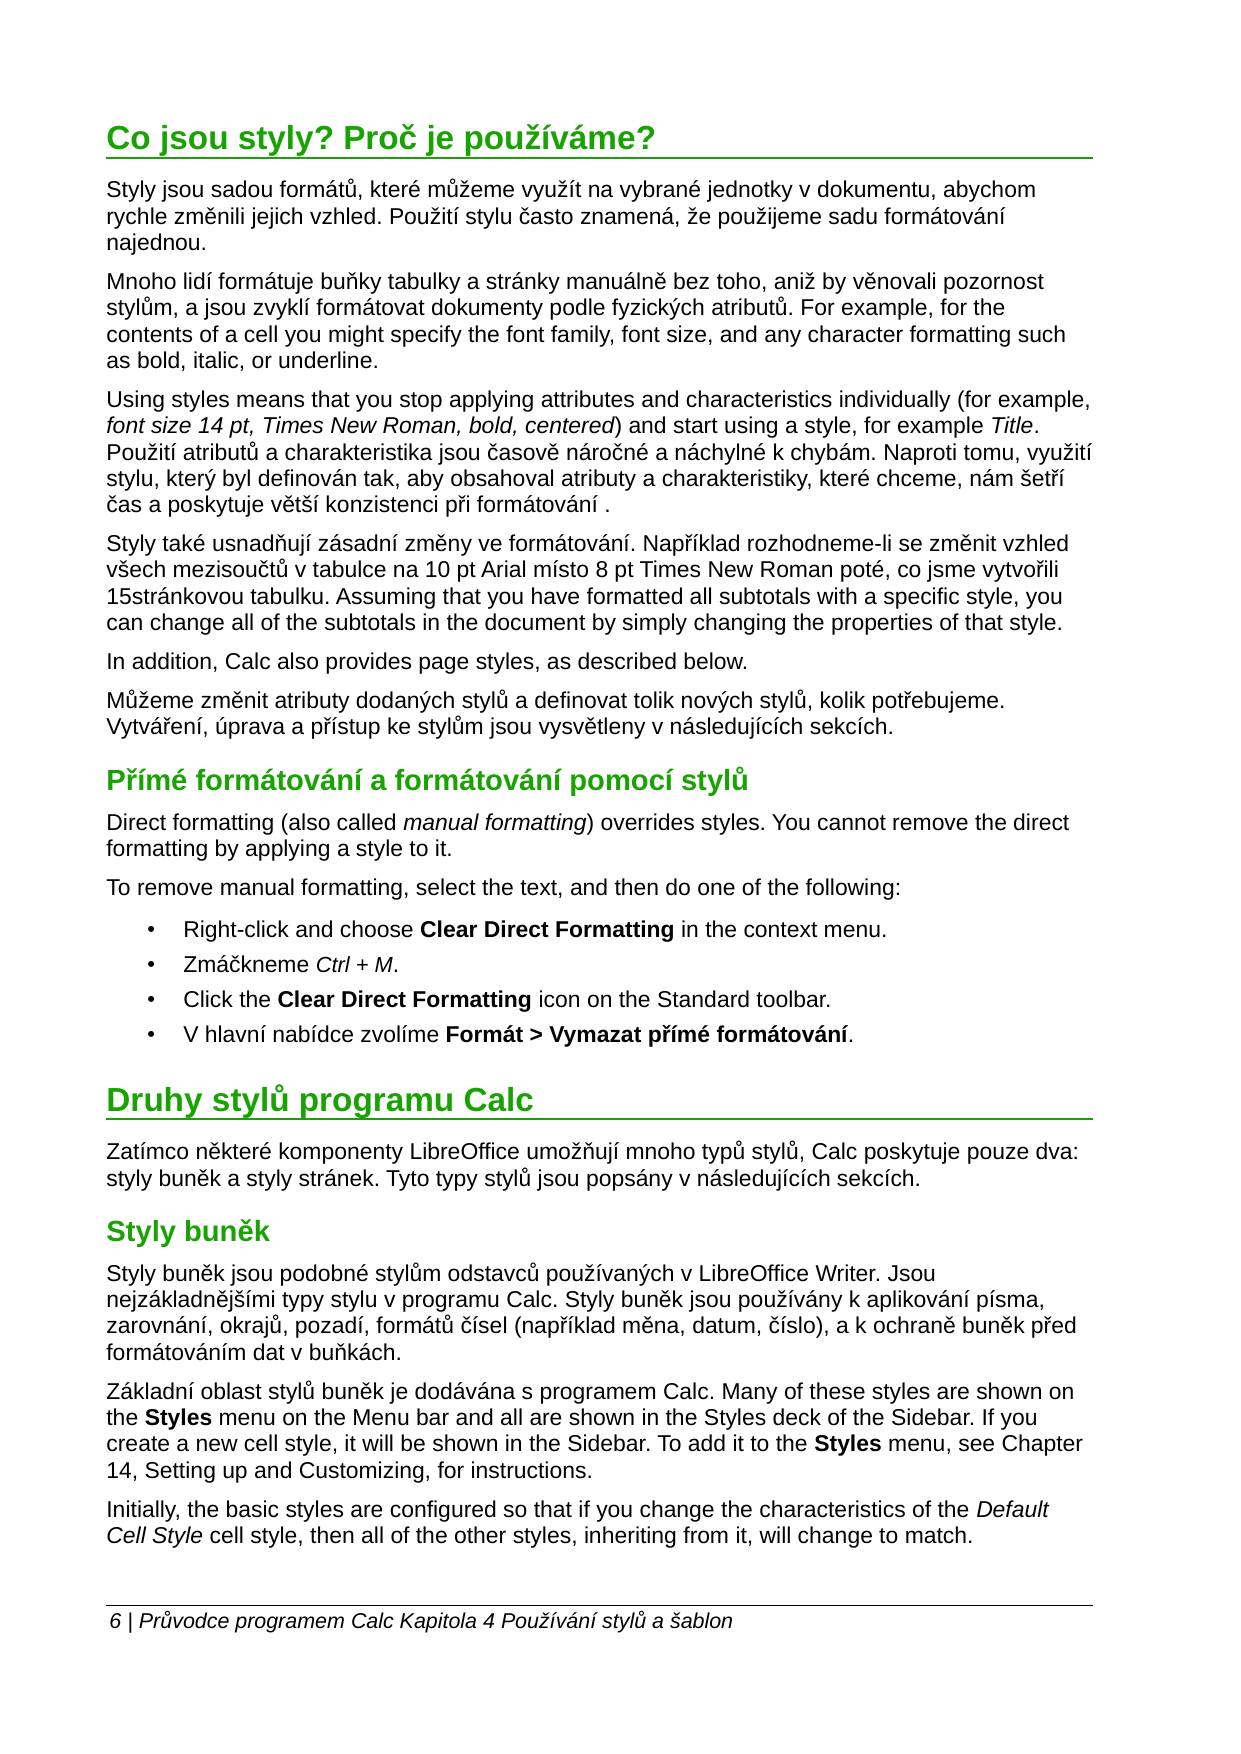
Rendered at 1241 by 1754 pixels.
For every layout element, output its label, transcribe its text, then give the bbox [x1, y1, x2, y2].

text Styly jsou sadou formátů, které můžeme využít na vybrané jednotky v dokumentu, abychom rychle změnili jejich vzhled. Použití stylu často znamená, že použijeme sadu formátování najednou. [106, 176, 1093, 255]
subtitle Styly buněk [106, 1214, 1093, 1248]
subtitle Přímé formátování a formátování pomocí stylů [106, 763, 1093, 797]
text Initially, the basic styles are configured so that if you change the characteristics of the Default Cell Style cell style, then all of the other styles, inheriting from it, will change to match. [106, 1496, 1093, 1548]
text Základní oblast stylů buněk je dodávána s programem Calc. Many of these styles are shown on the Styles menu on the Menu bar and all are shown in the Styles deck of the Sidebar. If you create a new cell style, it will be shown in the Sidebar. To add it to the Styles menu, see Chapter 14, Setting up and Customizing, for instructions. [106, 1378, 1093, 1483]
subtitle Co jsou styly? Proč je používáme? [106, 118, 1093, 157]
text In addition, Calc also provides page styles, as described below. [106, 648, 1093, 674]
list Zmáčkneme Ctrl + M. [144, 948, 1093, 977]
text Můžeme změnit atributy dodaných stylů a definovat tolik nových stylů, kolik potřebujeme. Vytváření, úprava a přístup ke stylům jsou vysvětleny v následujících sekcích. [106, 687, 1093, 739]
text Using styles means that you stop applying attributes and characteristics individually (for example, font size 14 pt, Times New Roman, bold, centered) and start using a style, for example Title. Použití atributů a charakteristika jsou časově náročné a náchylné k chybám. Naproti tomu, využití stylu, který byl definován tak, aby obsahoval atributy a charakteristiky, které chceme, nám šetří čas a poskytuje větší konzistenci při formátování . [106, 386, 1093, 518]
text Styly také usnadňují zásadní změny ve formátování. Například rozhodneme-li se změnit vzhled všech mezisoučtů v tabulce na 10 pt Arial místo 8 pt Times New Roman poté, co jsme vytvořili 15stránkovou tabulku. Assuming that you have formatted all subtotals with a specific style, you can change all of the subtotals in the document by simply changing the properties of that style. [106, 530, 1093, 636]
list V hlavní nabídce zvolíme Formát > Vymazat přímé formátování. [144, 1018, 1093, 1050]
subtitle Druhy stylů programu Calc [106, 1080, 1093, 1118]
text Direct formatting (also called manual formatting) overrides styles. You cannot remove the direct formatting by applying a style to it. [106, 808, 1093, 861]
text Styly buněk jsou podobné stylům odstavců používaných v LibreOffice Writer. Jsou nejzákladnějšími typy stylu v programu Calc. Styly buněk jsou používány k aplikování písma, zarovnání, okrajů, pozadí, formátů čísel (například měna, datum, číslo), a k ochraně buněk před formátováním dat v buňkách. [106, 1260, 1093, 1365]
text Zatímco některé komponenty LibreOffice umožňují mnoho typů stylů, Calc poskytuje pouze dva: styly buněk a styly stránek. Tyto typy stylů jsou popsány v následujících sekcích. [106, 1138, 1093, 1191]
text To remove manual formatting, select the text, and then do one of the following: [106, 874, 1093, 900]
text Mnoho lidí formátuje buňky tabulky a stránky manuálně bez toho, aniž by věnovali pozornost stylům, a jsou zvyklí formátovat dokumenty podle fyzických atributů. For example, for the contents of a cell you might specify the font family, font size, and any character formatting such as bold, italic, or underline. [106, 268, 1093, 373]
list Right-click and choose Clear Direct Formatting in the context menu. [144, 913, 1093, 942]
list Click the Clear Direct Formatting icon on the Standard toolbar. [144, 983, 1093, 1012]
